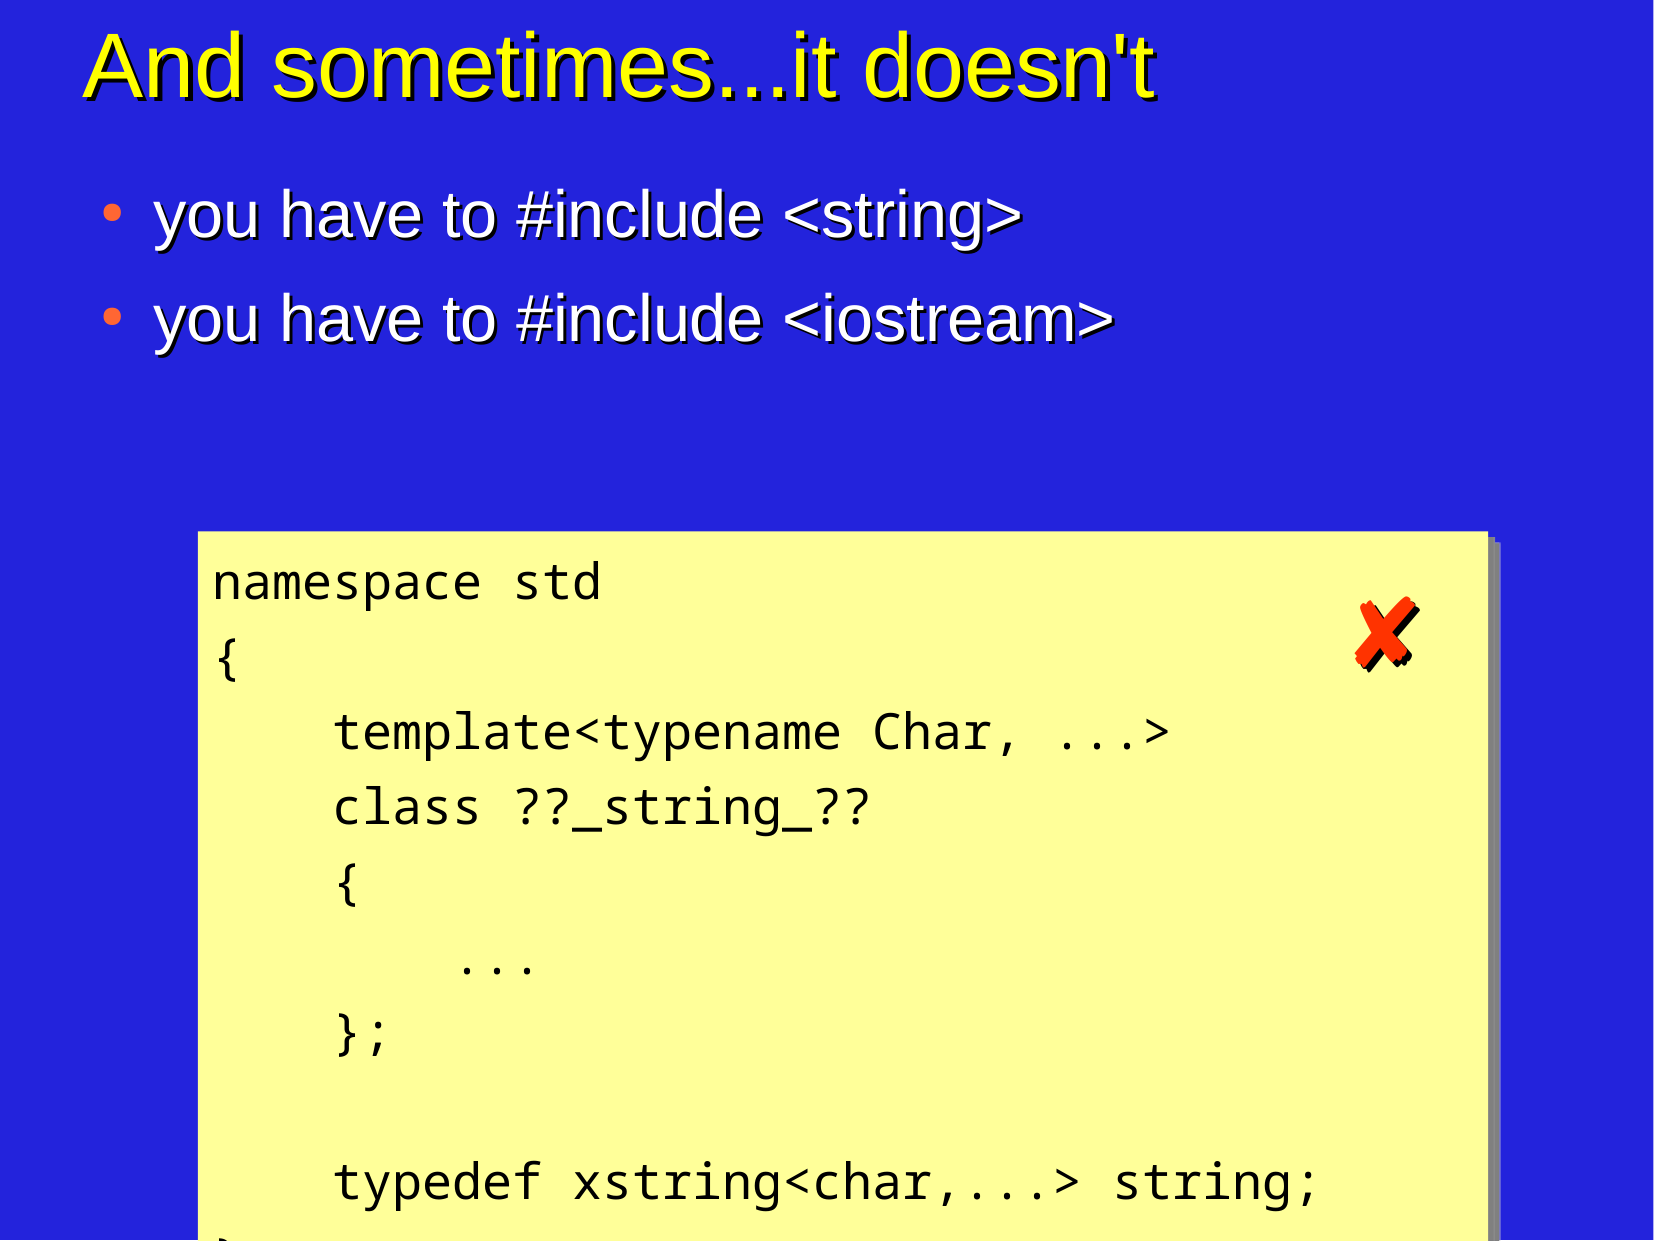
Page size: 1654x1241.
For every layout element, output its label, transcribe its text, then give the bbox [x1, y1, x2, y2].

title And sometimes...it doesn't [82, 2, 1571, 130]
text_box namespace std { template<typename Char, ...> class ??_string_?? { ... }; typedef xstring<char,...> string; } [197, 531, 1489, 1241]
text_box  [1328, 544, 1506, 709]
list you have to #include <string> you have to #include <iostream> [82, 177, 1571, 1182]
